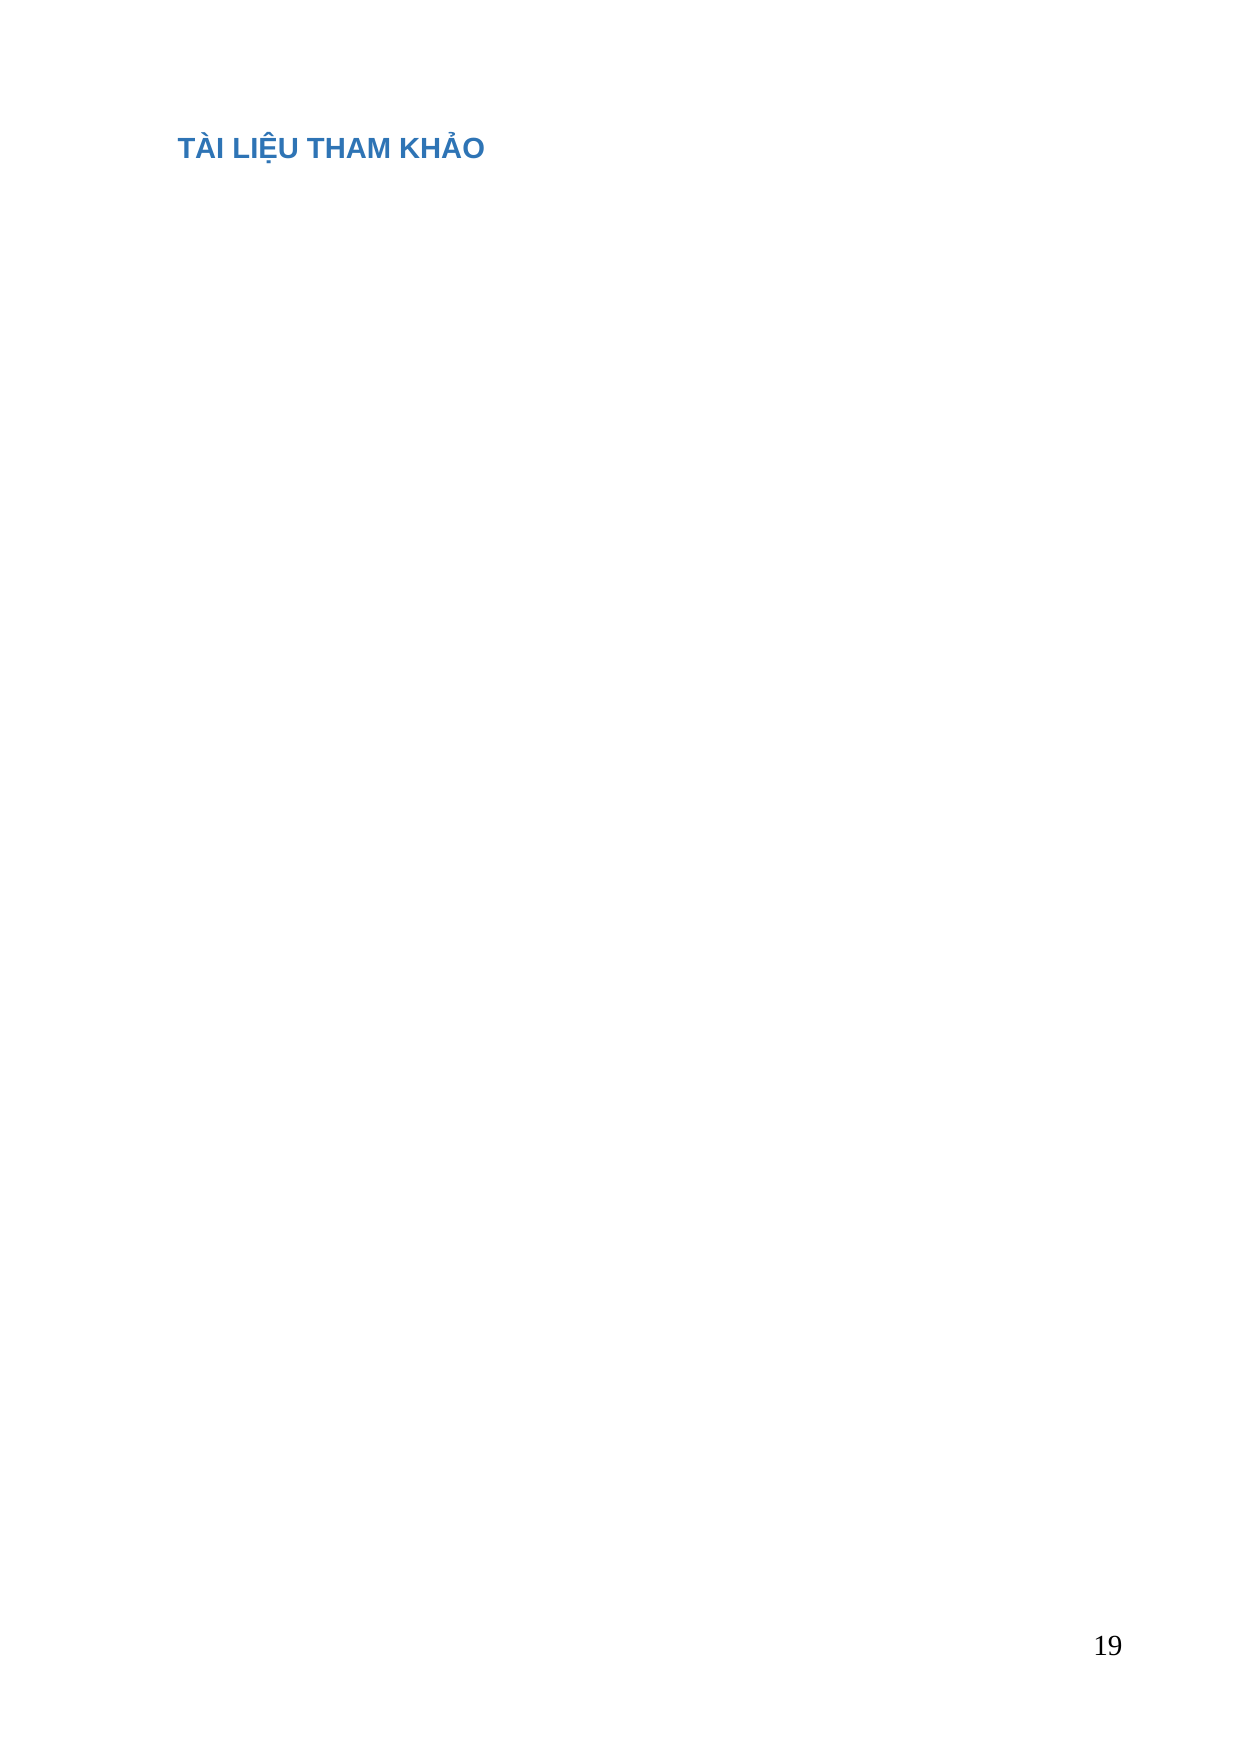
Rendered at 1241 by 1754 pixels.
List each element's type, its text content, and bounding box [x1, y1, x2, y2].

subtitle TÀI LIỆU THAM KHẢO [177, 131, 1122, 164]
